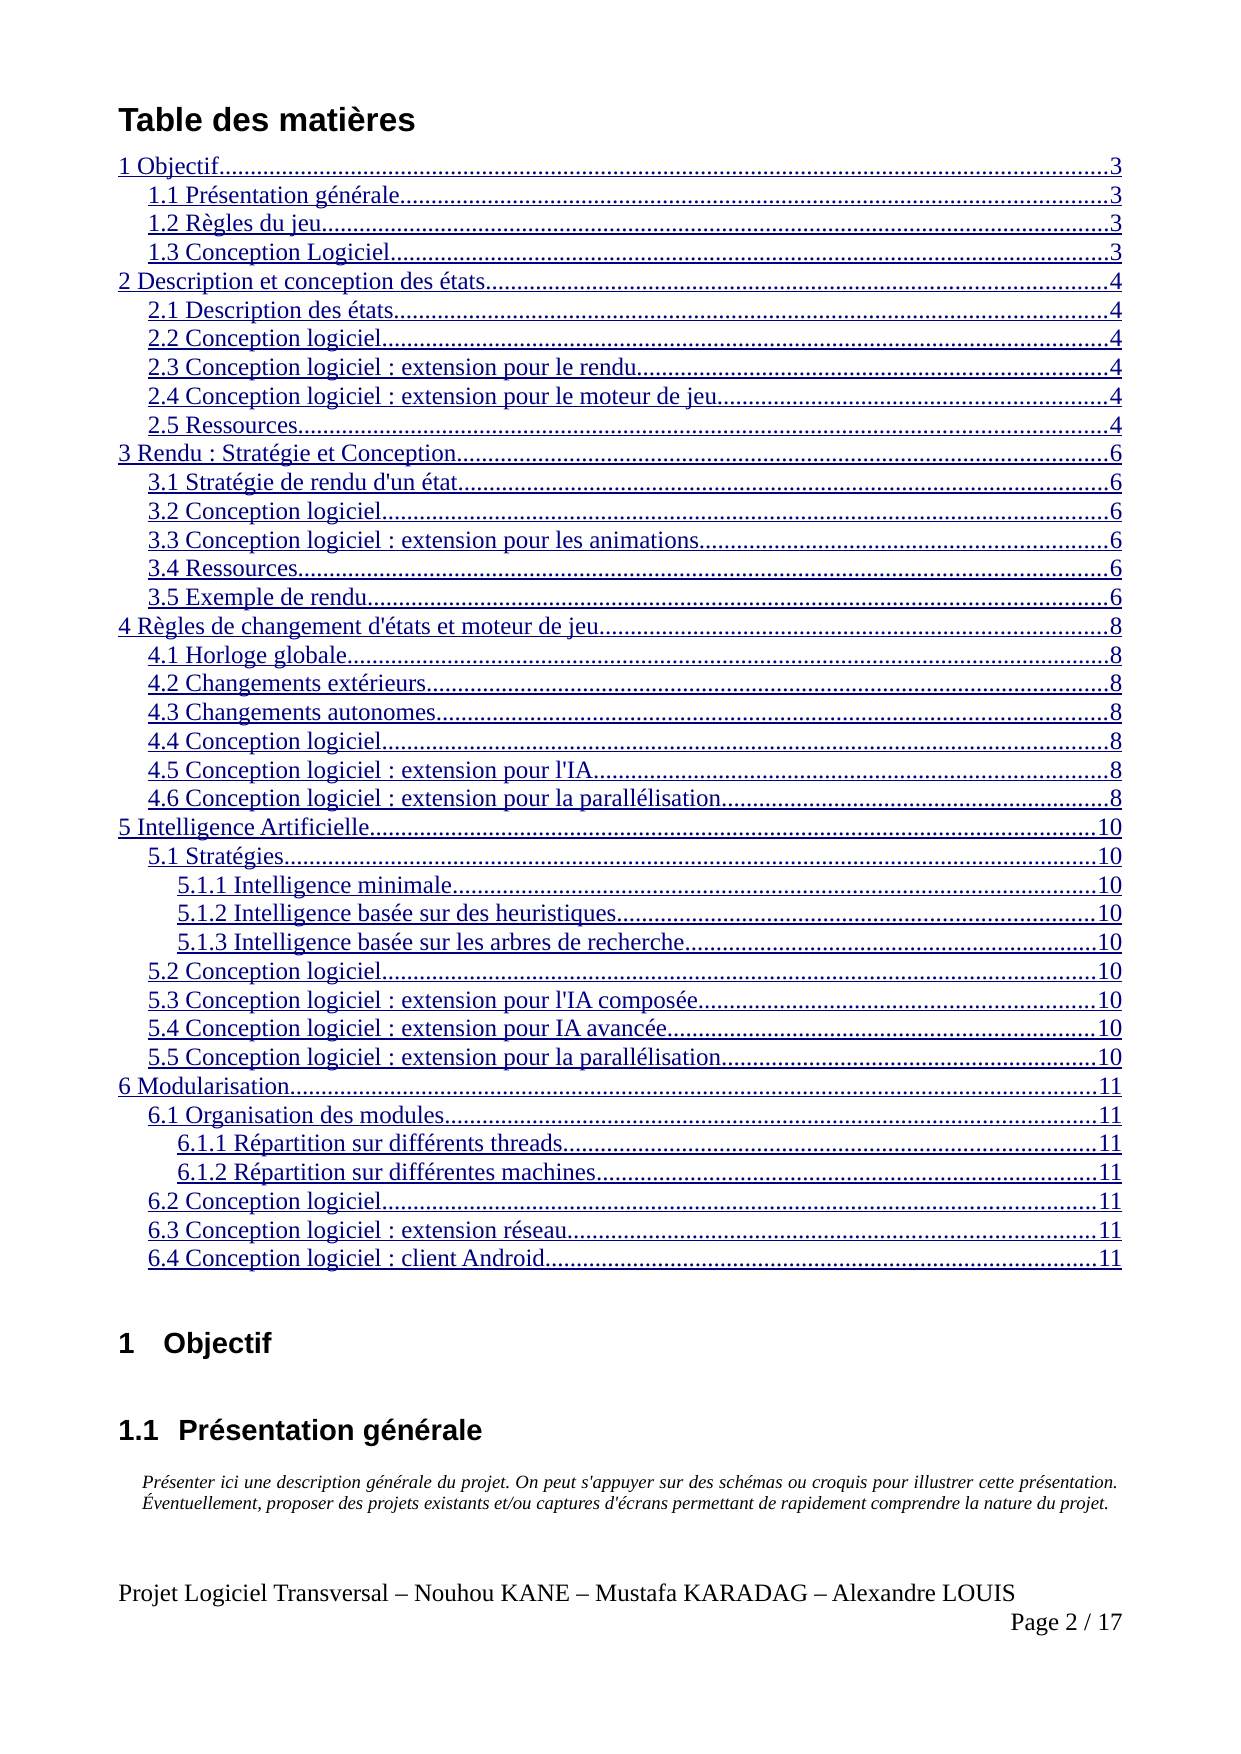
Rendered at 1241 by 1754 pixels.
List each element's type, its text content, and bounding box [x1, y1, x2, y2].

text 2 Description et conception des états 4 [118, 266, 1122, 291]
text 5.1.3 Intelligence basée sur les arbres de recherche 10 [177, 927, 1122, 952]
text 3.3 Conception logiciel : extension pour les animations 6 [148, 525, 1122, 550]
text 6.4 Conception logiciel : client Android 11 [148, 1243, 1122, 1268]
text 5.1.2 Intelligence basée sur des heuristiques 10 [177, 898, 1122, 923]
text 4.5 Conception logiciel : extension pour l'IA 8 [148, 755, 1122, 780]
text 6.1.1 Répartition sur différents threads 11 [177, 1128, 1122, 1153]
text 1.1 Présentation générale 3 [148, 180, 1122, 205]
text 3.1 Stratégie de rendu d'un état 6 [148, 467, 1122, 492]
text 4.2 Changements extérieurs 8 [148, 668, 1122, 693]
text 5.5 Conception logiciel : extension pour la parallélisation 10 [148, 1042, 1122, 1067]
text 1.2 Règles du jeu 3 [148, 208, 1122, 233]
text 4.1 Horloge globale 8 [148, 640, 1122, 665]
text 2.3 Conception logiciel : extension pour le rendu 4 [148, 352, 1122, 377]
text 3 Rendu : Stratégie et Conception 6 [118, 438, 1122, 463]
text 2.4 Conception logiciel : extension pour le moteur de jeu 4 [148, 381, 1122, 406]
text 3.2 Conception logiciel 6 [148, 496, 1122, 521]
subtitle Table des matières [118, 100, 1122, 138]
text 2.1 Description des états 4 [148, 295, 1122, 320]
text Présenter ici une description générale du projet. On peut s'appuyer sur des schémas ou croquis pour illustrer cette présentation. Éventuellement, proposer des projets existants et/ou captures d'écrans permettant de rapidement comprendre la nature du projet. [142, 1471, 1122, 1514]
text 4.3 Changements autonomes 8 [148, 697, 1122, 722]
text 4 Règles de changement d'états et moteur de jeu 8 [118, 611, 1122, 636]
text 4.4 Conception logiciel 8 [148, 726, 1122, 751]
text 5.2 Conception logiciel 10 [148, 956, 1122, 981]
text 3.5 Exemple de rendu 6 [148, 582, 1122, 607]
subtitle Présentation générale [118, 1413, 1122, 1447]
text 1 Objectif 3 [118, 151, 1122, 176]
text 2.2 Conception logiciel 4 [148, 323, 1122, 348]
text 2.5 Ressources 4 [148, 410, 1122, 435]
text 5.1.1 Intelligence minimale 10 [177, 870, 1122, 895]
text 5.3 Conception logiciel : extension pour l'IA composée 10 [148, 985, 1122, 1010]
text 6.2 Conception logiciel 11 [148, 1186, 1122, 1211]
subtitle Objectif [118, 1326, 1122, 1359]
text 1.3 Conception Logiciel 3 [148, 237, 1122, 262]
text 3.4 Ressources 6 [148, 553, 1122, 578]
text 6 Modularisation 11 [118, 1071, 1122, 1096]
text 5.1 Stratégies 10 [148, 841, 1122, 866]
text 6.3 Conception logiciel : extension réseau 11 [148, 1215, 1122, 1240]
text 4.6 Conception logiciel : extension pour la parallélisation 8 [148, 783, 1122, 808]
text 6.1.2 Répartition sur différentes machines 11 [177, 1157, 1122, 1182]
text 6.1 Organisation des modules 11 [148, 1100, 1122, 1125]
text 5 Intelligence Artificielle 10 [118, 812, 1122, 837]
text 5.4 Conception logiciel : extension pour IA avancée 10 [148, 1013, 1122, 1038]
